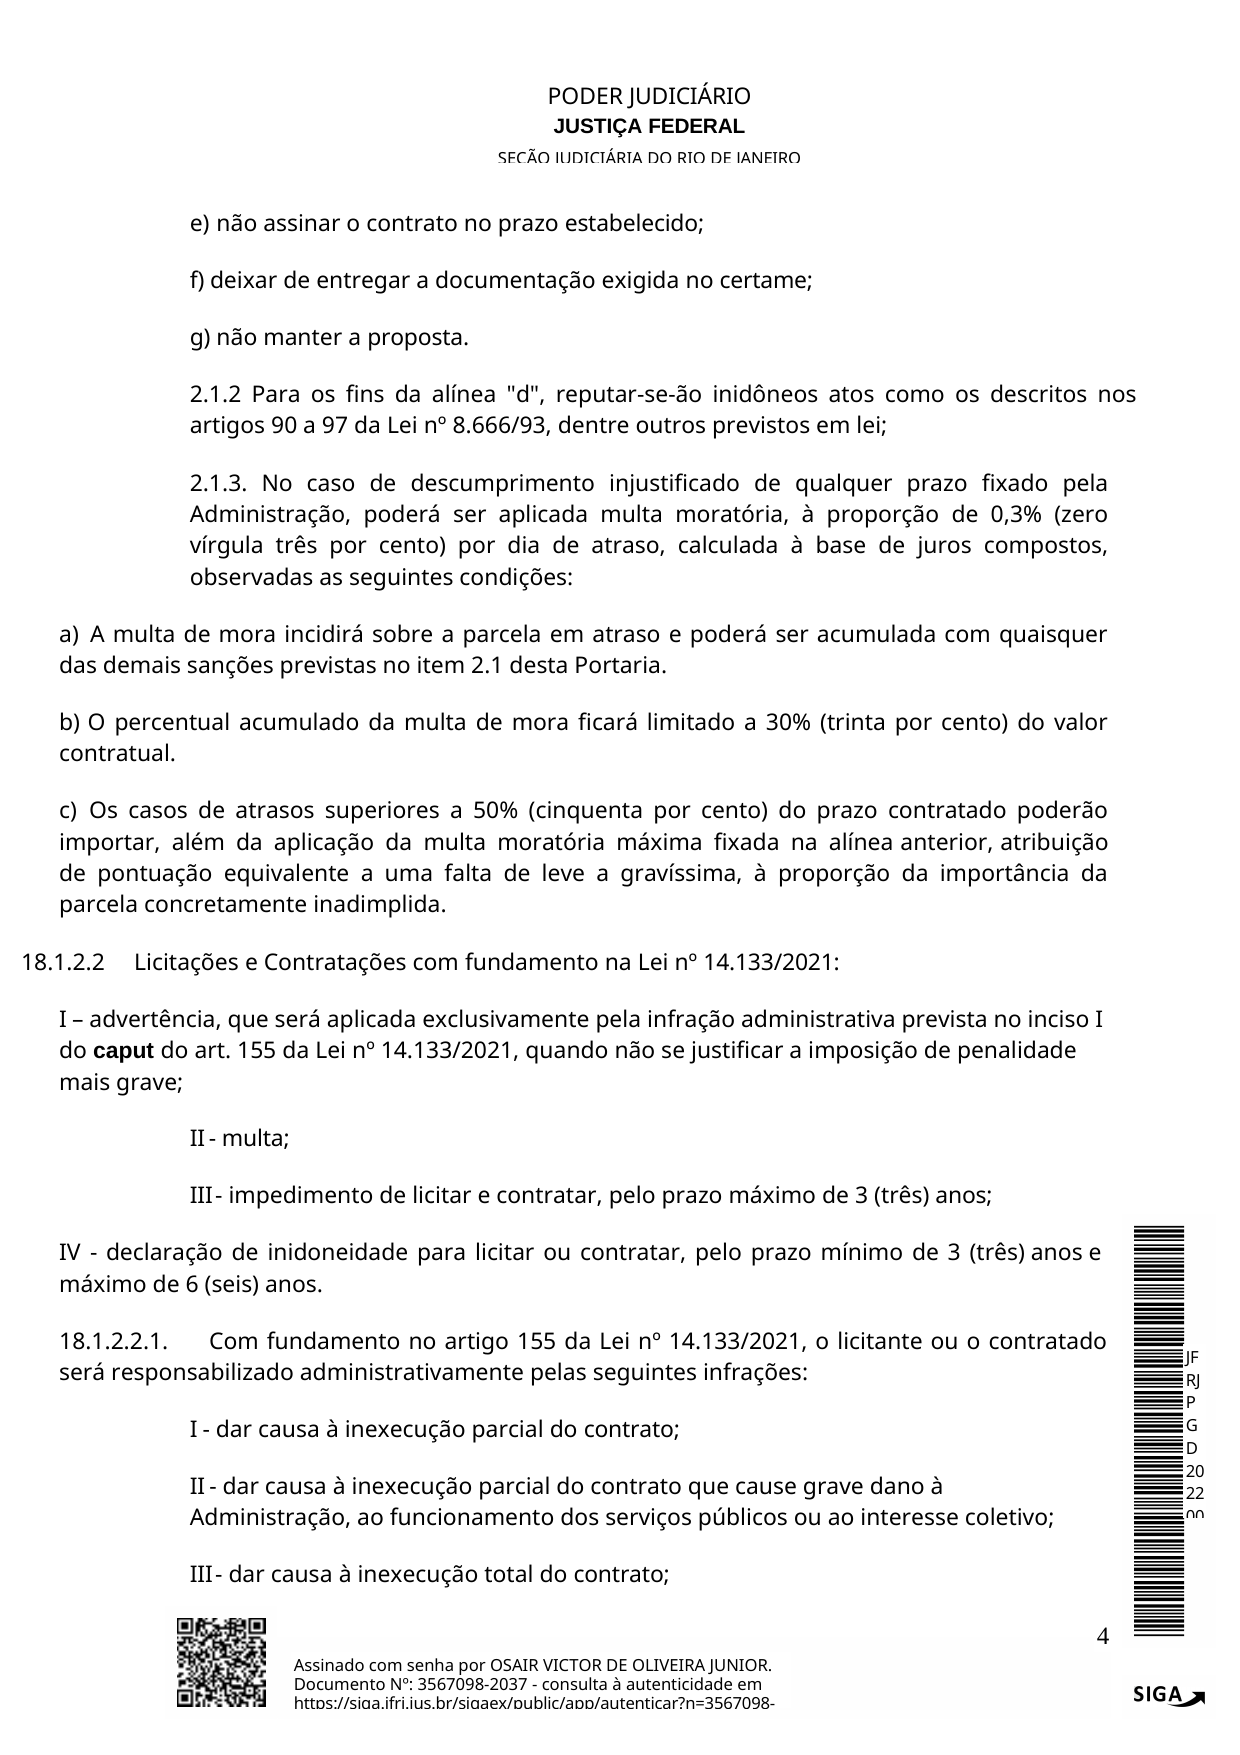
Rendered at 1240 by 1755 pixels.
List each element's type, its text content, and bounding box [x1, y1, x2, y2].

list - multa; [189, 1122, 1181, 1154]
list Os casos de atrasos superiores a 50% (cinquenta por cento) do prazo contratado poderão importar, além da aplicação da multa moratória máxima fixada na alínea anterior, atribuição de pontuação equivalente a uma falta de leve a gravíssima, à proporção da importância da parcela concretamente inadimplida. [59, 794, 1109, 919]
list não manter a proposta. [189, 321, 1181, 352]
text 2.1.2 Para os fins da alínea "d", reputar-se-ão inidôneos atos como os descritos nos artigos 90 a 97 da Lei nº 8.666/93, dentre outros previstos em lei; [189, 378, 1151, 441]
list - impedimento de licitar e contratar, pelo prazo máximo de 3 (três) anos; [189, 1179, 1181, 1211]
text 2.1.3. No caso de descumprimento injustificado de qualquer prazo fixado pela Administração, poderá ser aplicada multa moratória, à proporção de 0,3% (zero vírgula três por cento) por dia de atraso, calculada à base de juros compostos, observadas as seguintes condições: [189, 467, 1109, 592]
list [1183, 1344, 1206, 1518]
list não assinar o contrato no prazo estabelecido; [189, 207, 1181, 238]
list – advertência, que será aplicada exclusivamente pela infração administrativa prevista no inciso I do caput do art. 155 da Lei nº 14.133/2021, quando não se justificar a imposição de penalidade mais grave; [59, 1002, 1109, 1097]
list Com fundamento no artigo 155 da Lei nº 14.133/2021, o licitante ou o contratado será responsabilizado administrativamente pelas seguintes infrações: [59, 1325, 1109, 1387]
list A multa de mora incidirá sobre a parcela em atraso e poderá ser acumulada com quaisquer das demais sanções previstas no item 2.1 desta Portaria. [59, 618, 1109, 680]
list JFRJPGD202200034A [1186, 1346, 1206, 1518]
list - dar causa à inexecução parcial do contrato; [189, 1413, 1122, 1444]
list - declaração de inidoneidade para licitar ou contratar, pelo prazo mínimo de 3 (três) anos e máximo de 6 (seis) anos. [59, 1236, 1109, 1299]
list - dar causa à inexecução parcial do contrato que cause grave dano à Administração, ao funcionamento dos serviços públicos ou ao interesse coletivo; [189, 1470, 1109, 1532]
list deixar de entregar a documentação exigida no certame; [189, 264, 1181, 296]
list Licitações e Contratações com fundamento na Lei nº 14.133/2021: [21, 946, 1181, 977]
list O percentual acumulado da multa de mora ficará limitado a 30% (trinta por cento) do valor contratual. [59, 706, 1109, 768]
list - dar causa à inexecução total do contrato; [189, 1558, 1122, 1589]
